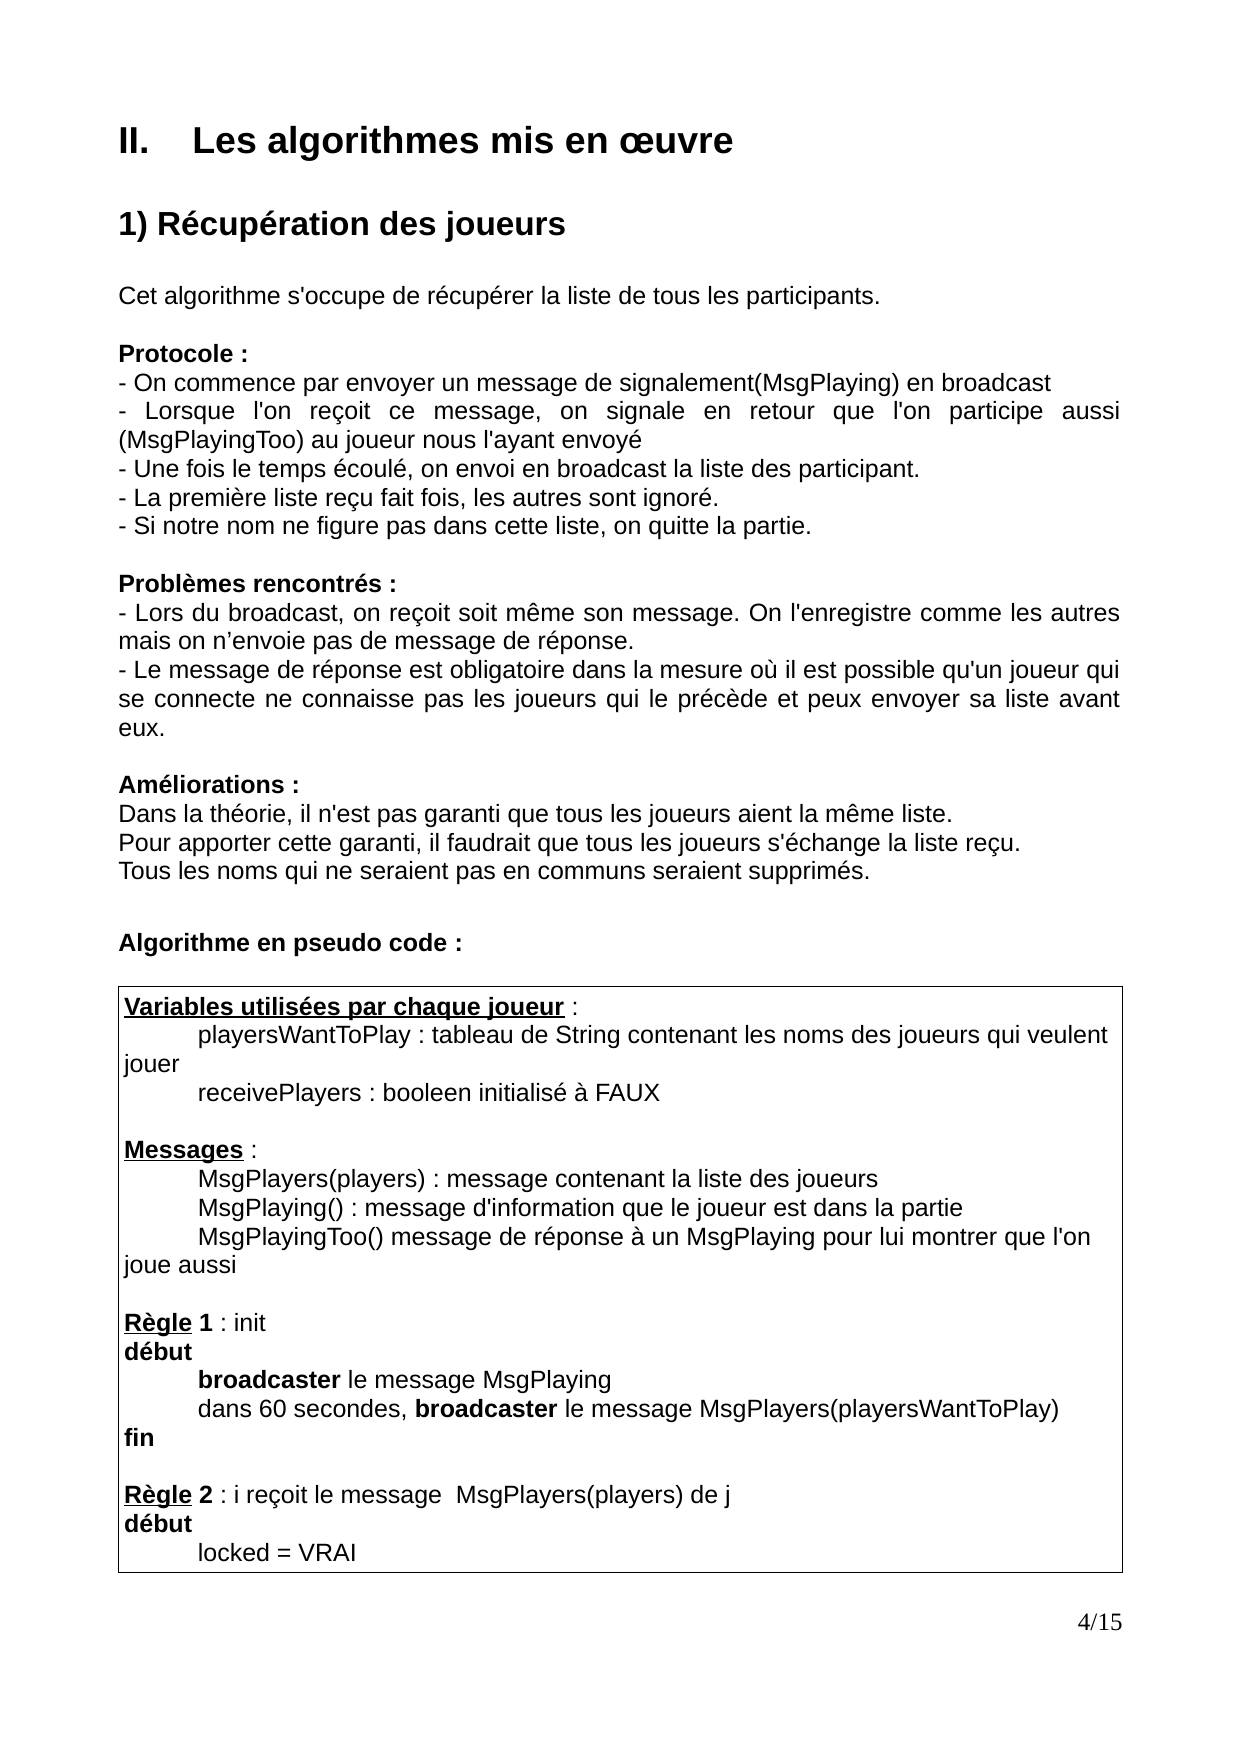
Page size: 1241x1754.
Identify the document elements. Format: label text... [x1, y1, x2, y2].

text - Lors du broadcast, on reçoit soit même son message. On l'enregistre comme les autres mais on n’envoie pas de message de réponse. [118, 597, 1122, 655]
table_header Variables utilisées par chaque joueur : playersWantToPlay : tableau de String contenant les noms des joueurs qui veulent jouer receivePlayers : booleen initialisé à FAUX Messages : MsgPlayers(players) : message contenant la liste des joueurs MsgPlaying() : message d'information que le joueur est dans la partie MsgPlayingToo() message de réponse à un MsgPlaying pour lui montrer que l'on joue aussi Règle 1 : init début broadcaster le message MsgPlaying dans 60 secondes, broadcaster le message MsgPlayers(playersWantToPlay) fin Règle 2 : i reçoit le message MsgPlayers(players) de j début locked = VRAI [119, 987, 1122, 1572]
text - La première liste reçu fait fois, les autres sont ignoré. [118, 482, 1122, 511]
text Dans la théorie, il n'est pas garanti que tous les joueurs aient la même liste. [118, 799, 1122, 827]
text Cet algorithme s'occupe de récupérer la liste de tous les participants. [118, 281, 1122, 310]
text Problèmes rencontrés : [118, 569, 1122, 597]
text Pour apporter cette garanti, il faudrait que tous les joueurs s'échange la liste reçu. [118, 827, 1122, 856]
text - Si notre nom ne figure pas dans cette liste, on quitte la partie. [118, 511, 1122, 540]
text - Le message de réponse est obligatoire dans la mesure où il est possible qu'un joueur qui se connecte ne connaisse pas les joueurs qui le précède et peux envoyer sa liste avant eux. [118, 655, 1122, 741]
text II. Les algorithmes mis en œuvre [118, 118, 1122, 161]
text Tous les noms qui ne seraient pas en communs seraient supprimés. [118, 856, 1122, 885]
text 1) Récupération des joueurs [118, 204, 1122, 243]
text - Lorsque l'on reçoit ce message, on signale en retour que l'on participe aussi (MsgPlayingToo) au joueur nous l'ayant envoyé [118, 396, 1122, 454]
text - On commence par envoyer un message de signalement(MsgPlaying) en broadcast [118, 367, 1122, 396]
text - Une fois le temps écoulé, on envoi en broadcast la liste des participant. [118, 454, 1122, 482]
text Améliorations : [118, 770, 1122, 799]
text Algorithme en pseudo code : [118, 928, 1122, 957]
text Protocole : [118, 339, 1122, 367]
